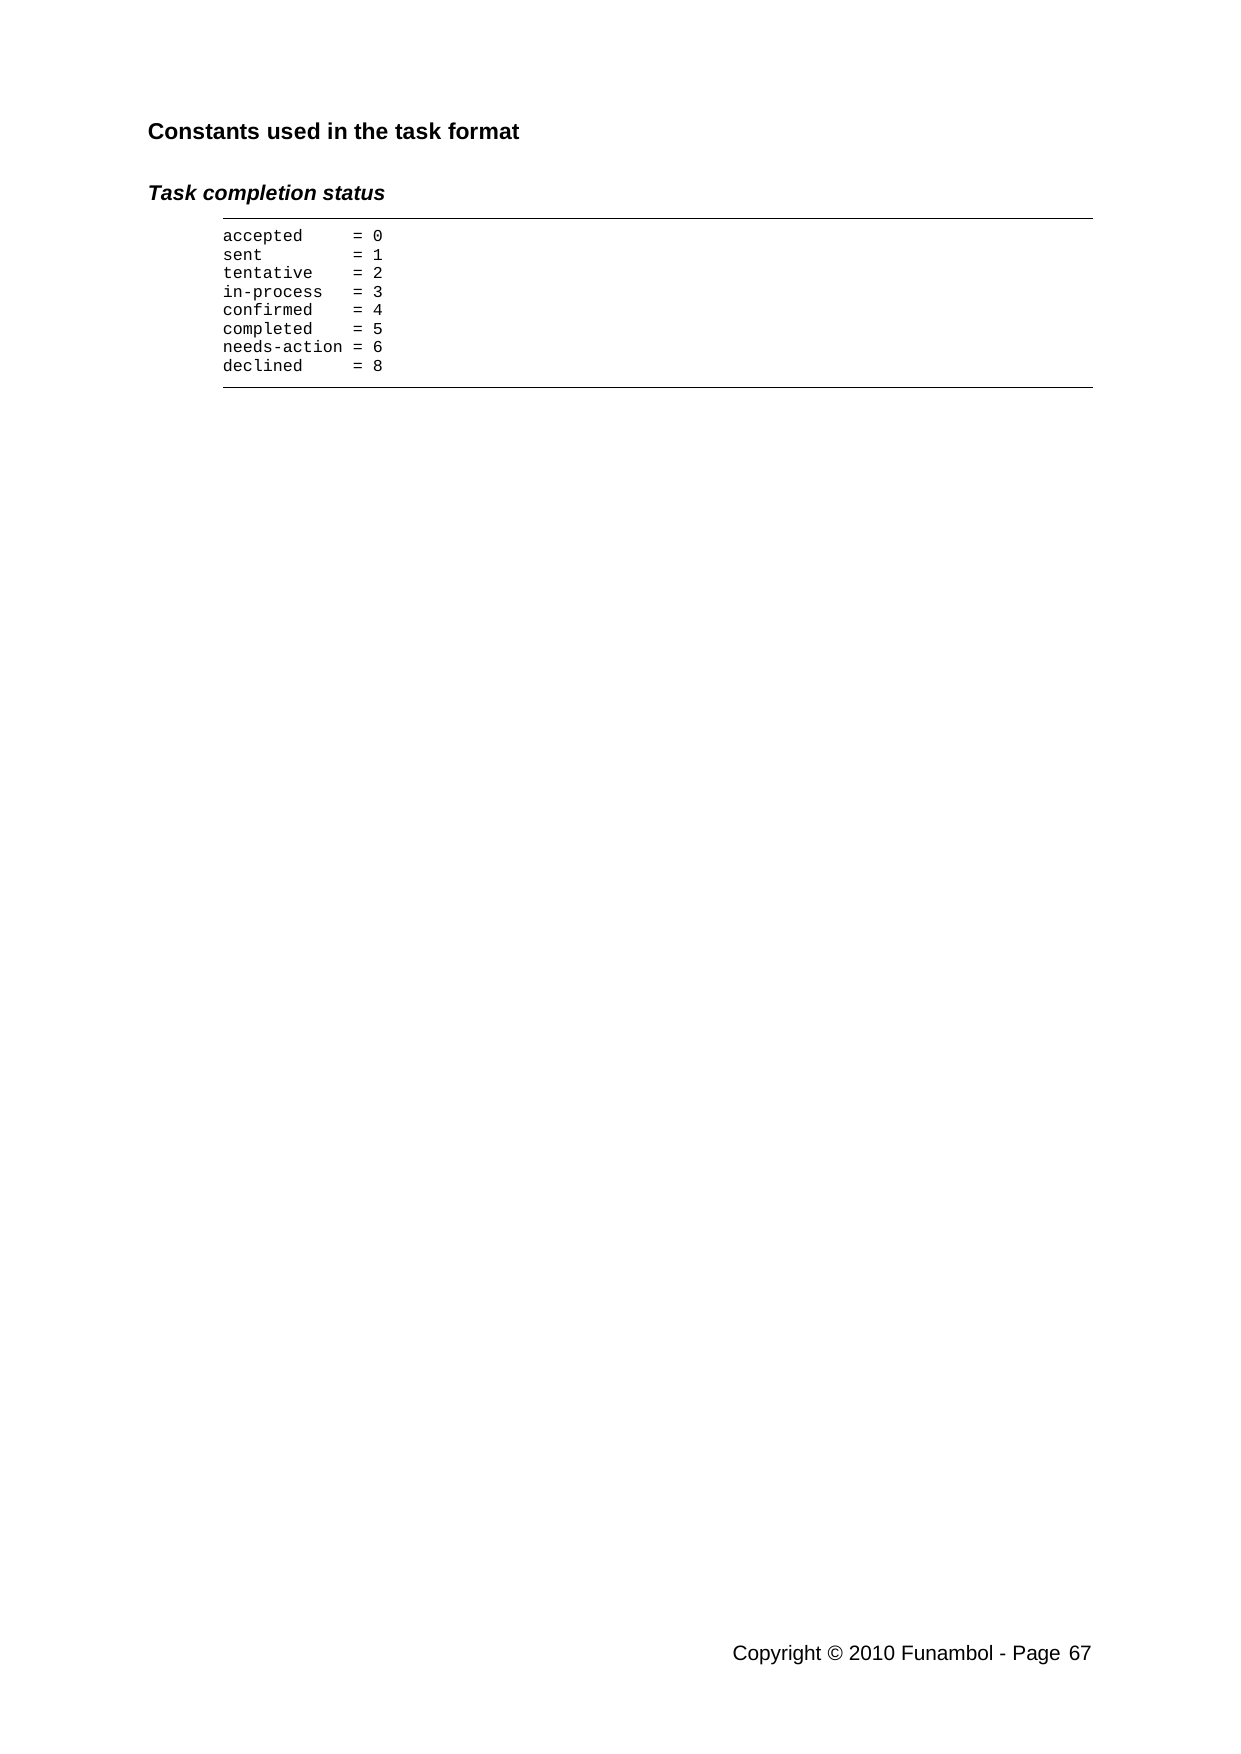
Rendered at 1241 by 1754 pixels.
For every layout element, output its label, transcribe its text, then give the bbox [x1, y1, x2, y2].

text accepted = 0 sent = 1 tentative = 2 in-process = 3 confirmed = 4 completed = 5 needs-action = 6 declined = 8 [223, 219, 1093, 387]
subtitle Task completion status [148, 181, 1093, 205]
text Constants used in the task format [148, 118, 1093, 144]
